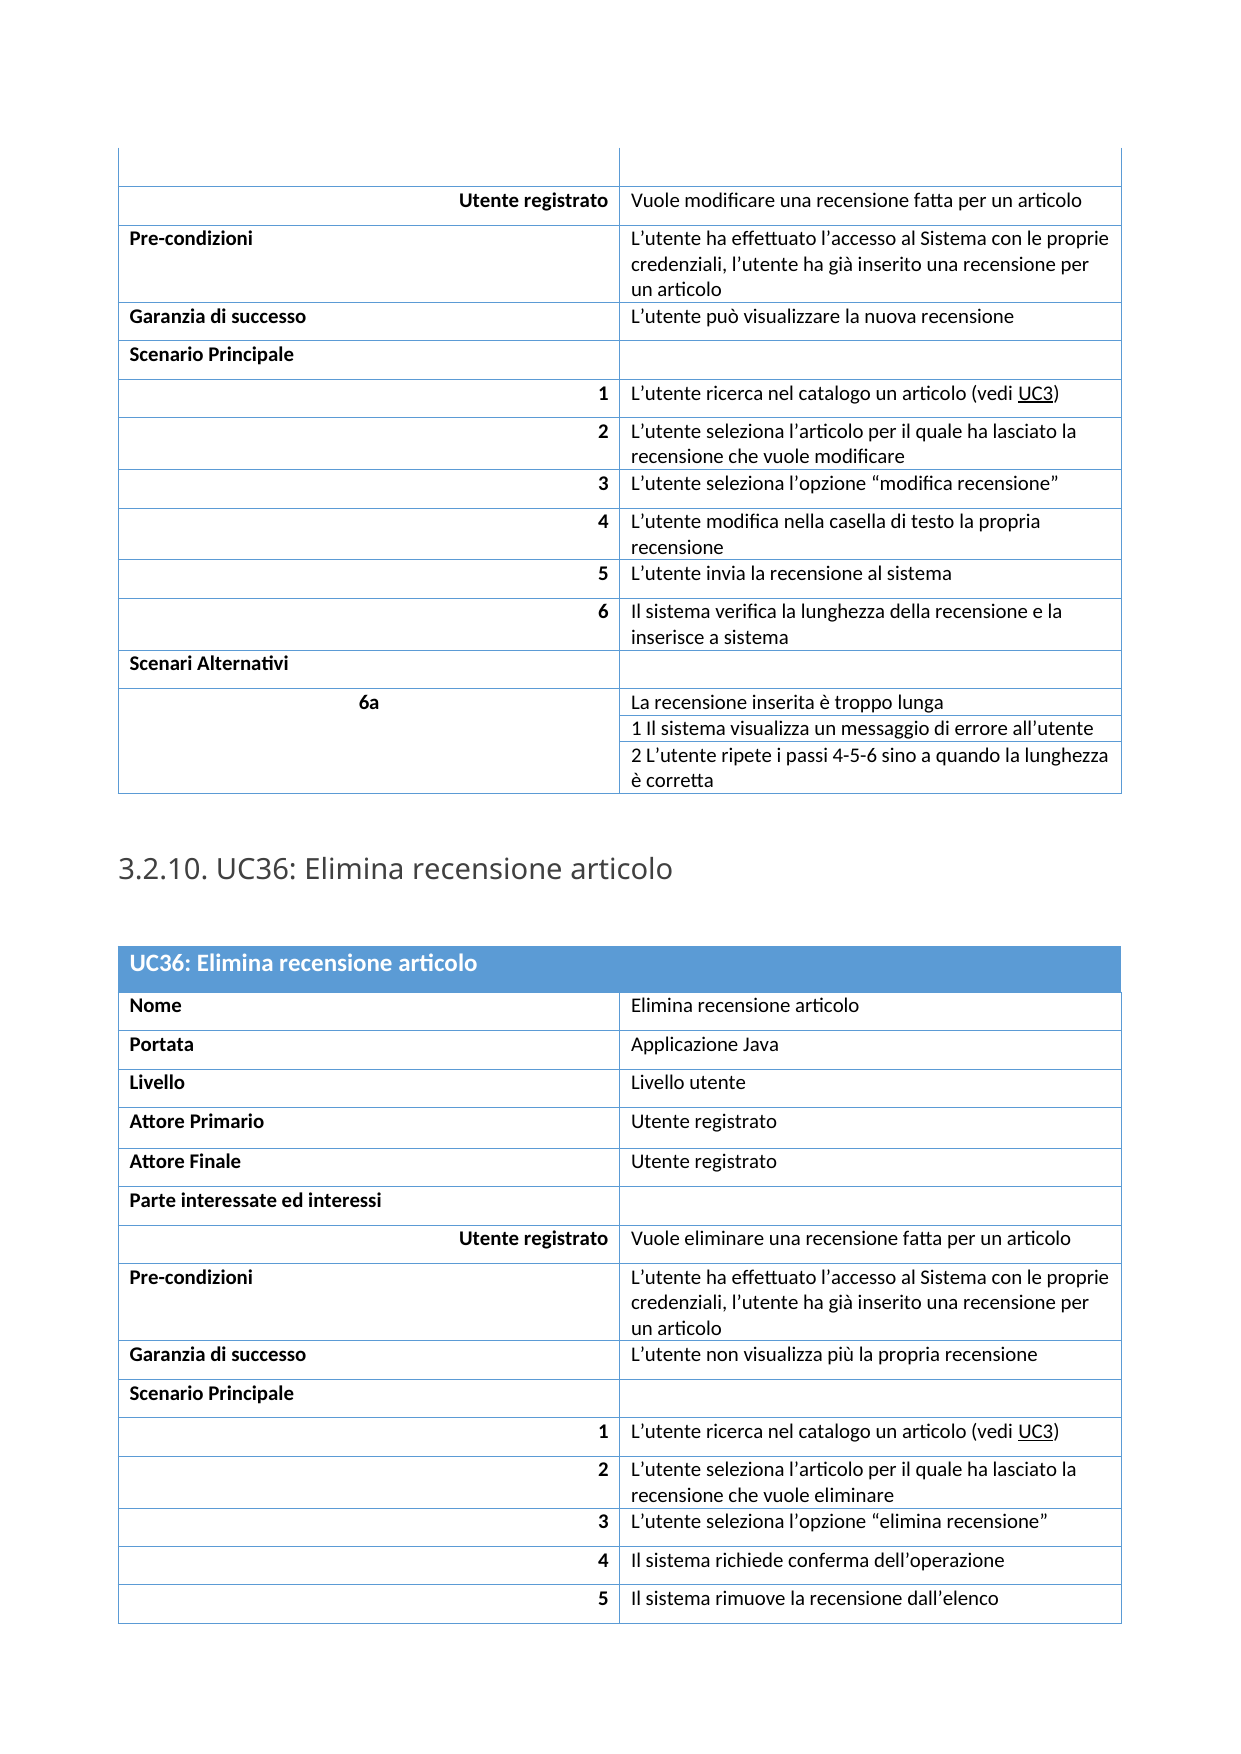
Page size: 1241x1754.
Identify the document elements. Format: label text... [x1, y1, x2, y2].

table_cell Il sistema rimuove la recensione dall’elenco [620, 1585, 1121, 1623]
table_cell Pre-condizioni [119, 226, 619, 302]
table_cell Vuole modificare una recensione fatta per un articolo [620, 187, 1121, 224]
table_cell Nome [119, 993, 619, 1030]
table_cell Utente registrato [620, 1149, 1121, 1186]
table_cell Attore Primario [119, 1108, 619, 1148]
table_cell Livello [119, 1070, 619, 1107]
table_cell 3 [119, 470, 619, 507]
table_cell L’utente ha effettuato l’accesso al Sistema con le proprie credenziali, l’utente ha già inserito una recensione per un articolo [620, 1264, 1121, 1340]
table_cell L’utente seleziona l’articolo per il quale ha lasciato la recensione che vuole modificare [620, 418, 1121, 469]
table_cell Applicazione Java [620, 1031, 1121, 1068]
table_cell Scenario Principale [119, 1380, 619, 1417]
table_cell Portata [119, 1031, 619, 1068]
table_cell Scenari Alternativi [119, 651, 619, 688]
table_cell L’utente modifica nella casella di testo la propria recensione [620, 509, 1121, 559]
subtitle 3.2.10. UC36: Elimina recensione articolo [118, 848, 1122, 888]
table_cell 6 [119, 599, 619, 649]
table_cell L’utente può visualizzare la nuova recensione [620, 303, 1121, 340]
table_cell Vuole eliminare una recensione fatta per un articolo [620, 1226, 1121, 1263]
table_cell Utente registrato [119, 1226, 619, 1263]
table_cell 5 [119, 560, 619, 598]
table_cell 6a [119, 689, 619, 793]
table_cell Utente registrato [620, 1108, 1121, 1148]
table_cell La recensione inserita è troppo lunga [620, 689, 1121, 714]
table_cell [620, 148, 1121, 186]
table_cell 2 [119, 418, 619, 469]
table_cell L’utente seleziona l’opzione “modifica recensione” [620, 470, 1121, 507]
table_cell 1 [119, 1418, 619, 1456]
table_cell 5 [119, 1585, 619, 1623]
table_cell 1 [119, 380, 619, 417]
table_cell L’utente seleziona l’articolo per il quale ha lasciato la recensione che vuole eliminare [620, 1457, 1121, 1507]
table_cell Utente registrato [119, 187, 619, 224]
table_cell Livello utente [620, 1070, 1121, 1107]
table_header UC36: Elimina recensione articolo [119, 947, 1121, 992]
table_cell [620, 1187, 1121, 1224]
table_cell [119, 148, 619, 186]
table_cell Garanzia di successo [119, 1341, 619, 1379]
table_cell [620, 651, 1121, 688]
table_cell [620, 341, 1121, 379]
table_cell L’utente ricerca nel catalogo un articolo (vedi UC3) [620, 380, 1121, 417]
table_cell Scenario Principale [119, 341, 619, 379]
table_cell L’utente invia la recensione al sistema [620, 560, 1121, 598]
table_cell Attore Finale [119, 1149, 619, 1186]
table_cell Garanzia di successo [119, 303, 619, 340]
table_cell 2 [119, 1457, 619, 1507]
table_cell 3 [119, 1509, 619, 1546]
table_cell 4 [119, 1547, 619, 1584]
table_cell L’utente ricerca nel catalogo un articolo (vedi UC3) [620, 1418, 1121, 1456]
table_cell Pre-condizioni [119, 1264, 619, 1340]
table_cell 4 [119, 509, 619, 559]
table_cell L’utente non visualizza più la propria recensione [620, 1341, 1121, 1379]
table_cell Parte interessate ed interessi [119, 1187, 619, 1224]
table_cell Il sistema richiede conferma dell’operazione [620, 1547, 1121, 1584]
table_cell Elimina recensione articolo [620, 993, 1121, 1030]
table_cell L’utente seleziona l’opzione “elimina recensione” [620, 1509, 1121, 1546]
table_cell Il sistema verifica la lunghezza della recensione e la inserisce a sistema [620, 599, 1121, 649]
table_cell 2 L’utente ripete i passi 4-5-6 sino a quando la lunghezza è corretta [620, 742, 1121, 793]
table_cell 1 Il sistema visualizza un messaggio di errore all’utente [620, 716, 1121, 741]
table_cell [620, 1380, 1121, 1417]
table_cell L’utente ha effettuato l’accesso al Sistema con le proprie credenziali, l’utente ha già inserito una recensione per un articolo [620, 226, 1121, 302]
